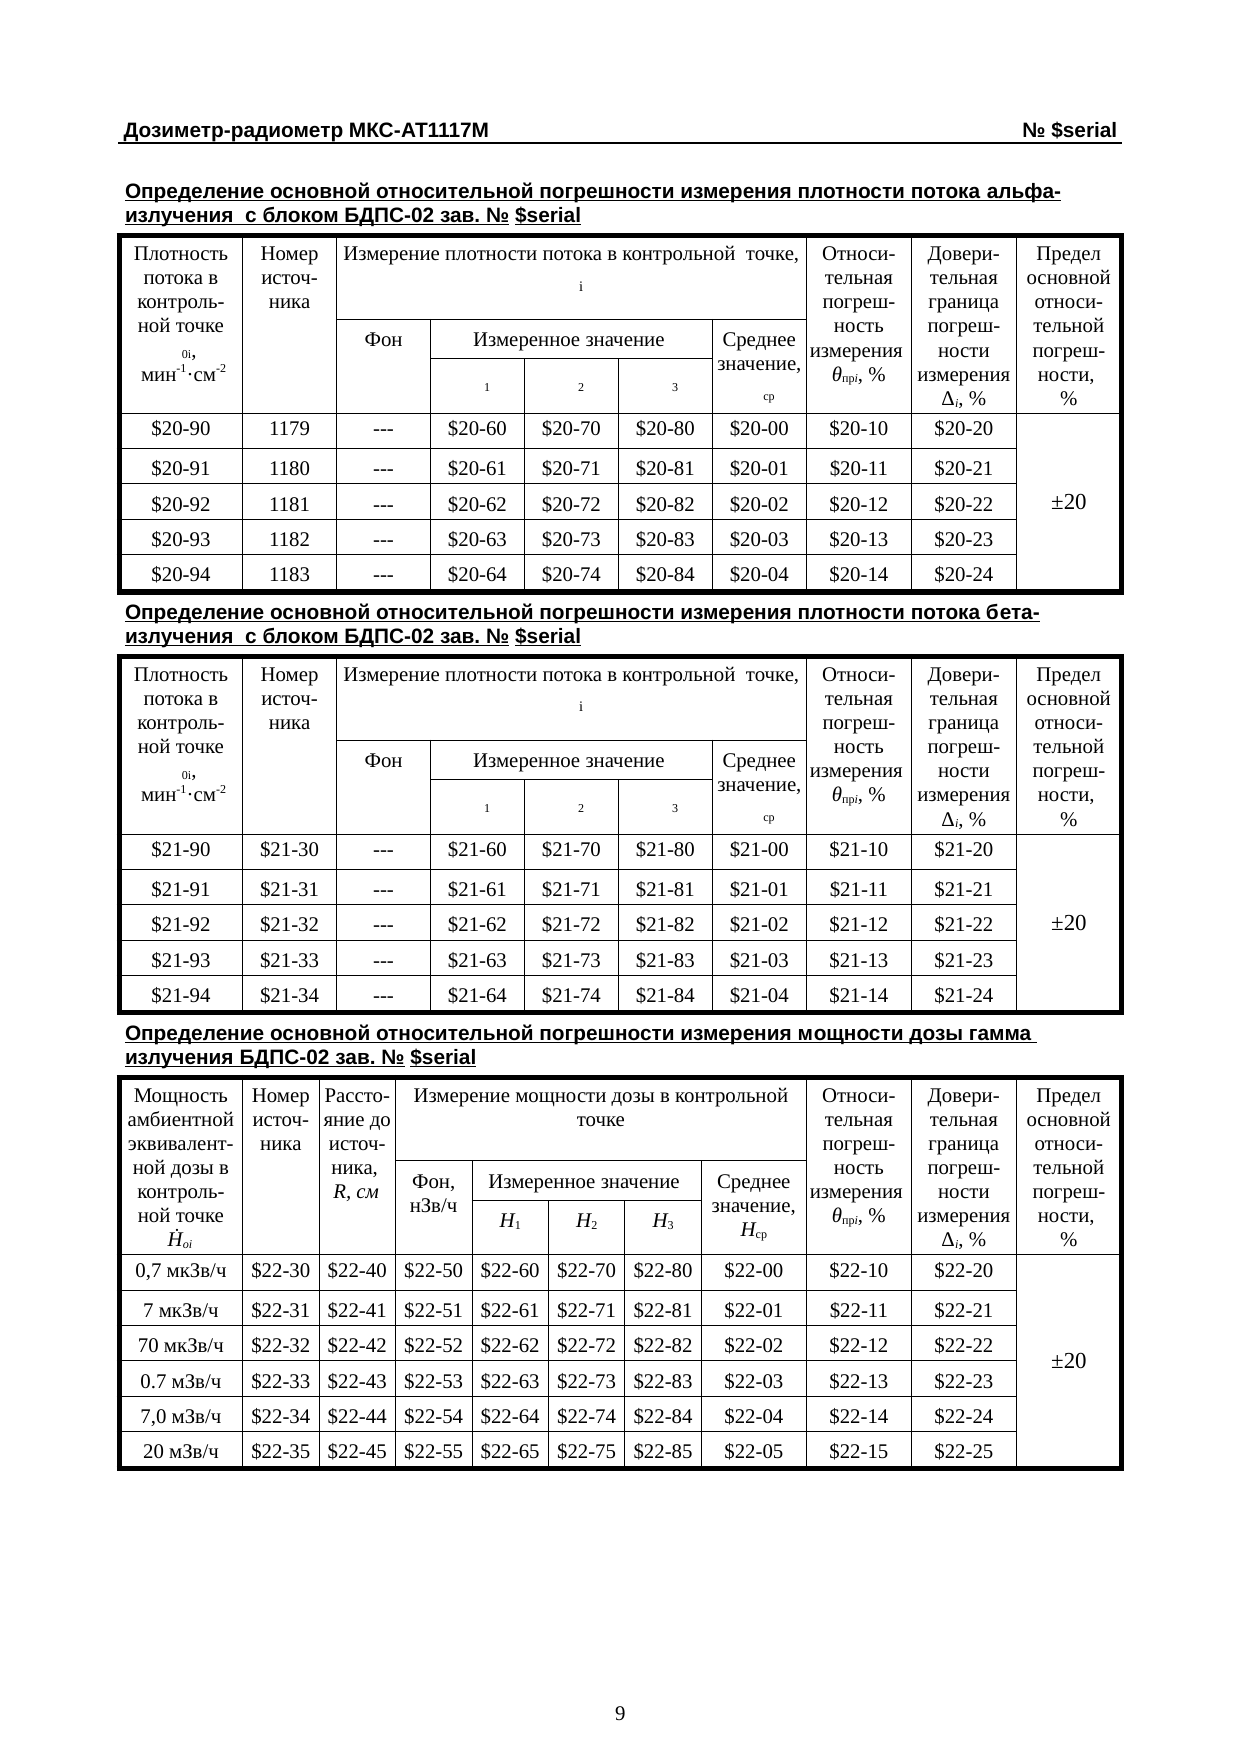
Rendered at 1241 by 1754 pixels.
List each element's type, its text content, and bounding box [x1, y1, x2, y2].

table_cell $21-82 [619, 905, 712, 939]
table_cell $20-14 [807, 555, 911, 589]
table_cell $21-13 [807, 941, 911, 975]
table_cell $20-81 [619, 449, 712, 483]
table_cell $20-21 [912, 449, 1016, 483]
table_cell $20-93 [122, 520, 242, 554]
table_cell $22-43 [320, 1361, 395, 1396]
table_cell 7 мкЗв/ч [122, 1291, 242, 1325]
table_cell $22-81 [625, 1291, 701, 1325]
table_cell $20-73 [525, 520, 618, 554]
table_cell 1181 [243, 484, 336, 519]
table_cell $21-60 [431, 835, 524, 869]
table_cell $22-34 [243, 1397, 319, 1431]
table_cell Среднее значение, ср [713, 741, 806, 833]
table_cell 1183 [243, 555, 336, 589]
table_cell Фон, нЗв/ч [396, 1161, 472, 1254]
table_cell $20-72 [525, 484, 618, 519]
table_cell Фон [337, 741, 430, 833]
table_cell $21-02 [713, 905, 806, 939]
table_cell $20-92 [122, 484, 242, 519]
table_cell $22-42 [320, 1326, 395, 1360]
table_cell $20-00 [713, 414, 806, 448]
table_cell Среднее значение, ср [713, 320, 806, 413]
table_cell $22-75 [549, 1432, 624, 1466]
table_cell $22-80 [625, 1255, 701, 1290]
table_cell $22-02 [702, 1326, 806, 1360]
table_cell Измеренное значение [431, 741, 712, 779]
table_cell $21-71 [525, 870, 618, 904]
table_cell 0,7 мкЗв/ч [122, 1255, 242, 1290]
table_cell $22-61 [473, 1291, 548, 1325]
table_cell $21-24 [912, 976, 1016, 1010]
table_cell $21-93 [122, 941, 242, 975]
table_cell --- [337, 520, 430, 554]
table_cell Предел основной относи-тельной погреш-ности, % [1017, 238, 1119, 413]
table_cell H2 [549, 1201, 624, 1254]
table_cell Номер источ-ника [243, 1080, 319, 1254]
table_cell $21-03 [713, 941, 806, 975]
table_cell $21-92 [122, 905, 242, 939]
table_cell 7,0 мЗв/ч [122, 1397, 242, 1431]
table_cell Рассто-яние до источ-ника, R, см [320, 1080, 395, 1254]
table_cell --- [337, 870, 430, 904]
table_cell 1 [431, 359, 524, 413]
table_cell $22-65 [473, 1432, 548, 1466]
table_cell $20-74 [525, 555, 618, 589]
table_cell $20-12 [807, 484, 911, 519]
table_cell $21-91 [122, 870, 242, 904]
table_cell $22-22 [912, 1326, 1016, 1360]
table_cell Плотность потока в контроль-ной точке 0i, мин-1·см-2 [122, 238, 242, 413]
table_cell $21-70 [525, 835, 618, 869]
table_cell 0.7 мЗв/ч [122, 1361, 242, 1396]
table_cell $22-82 [625, 1326, 701, 1360]
table_cell $22-51 [396, 1291, 472, 1325]
table_cell $21-94 [122, 976, 242, 1010]
table_cell ±20 [1017, 1255, 1119, 1466]
table_cell 1180 [243, 449, 336, 483]
table_header Определение основной относительной погрешности измерения мощности дозы гамма излучения БДПС-02 зав. № $serial [119, 1015, 1121, 1075]
table_cell --- [337, 976, 430, 1010]
table_cell $20-63 [431, 520, 524, 554]
table_cell $21-04 [713, 976, 806, 1010]
table_cell $21-21 [912, 870, 1016, 904]
table_cell Довери-тельная граница погреш-ности измерения Δi, % [912, 238, 1016, 413]
table_cell $22-23 [912, 1361, 1016, 1396]
table_header Определение основной относительной погрешности измерения плотности потока альфа-излучения с блоком БДПС-02 зав. № $serial [119, 174, 1121, 233]
table_cell $20-20 [912, 414, 1016, 448]
table_cell 1 [431, 780, 524, 833]
table_cell $22-13 [807, 1361, 911, 1396]
table_cell $22-53 [396, 1361, 472, 1396]
table_cell Номер источ-ника [243, 659, 336, 833]
table_cell $21-62 [431, 905, 524, 939]
table_cell $22-04 [702, 1397, 806, 1431]
table_cell $21-84 [619, 976, 712, 1010]
table_cell $20-83 [619, 520, 712, 554]
table_cell $22-24 [912, 1397, 1016, 1431]
table_cell $21-90 [122, 835, 242, 869]
table_cell $21-01 [713, 870, 806, 904]
table_cell $21-12 [807, 905, 911, 939]
table_cell $21-32 [243, 905, 336, 939]
table_cell $22-01 [702, 1291, 806, 1325]
table_cell $20-11 [807, 449, 911, 483]
table_cell $21-22 [912, 905, 1016, 939]
table_cell $20-64 [431, 555, 524, 589]
table_cell $21-81 [619, 870, 712, 904]
table_cell $22-73 [549, 1361, 624, 1396]
table_cell Номер источ-ника [243, 238, 336, 413]
table_cell ±20 [1017, 414, 1119, 589]
table_cell $20-13 [807, 520, 911, 554]
table_cell $20-23 [912, 520, 1016, 554]
table_cell --- [337, 941, 430, 975]
table_cell 1182 [243, 520, 336, 554]
table_cell $22-25 [912, 1432, 1016, 1466]
table_cell Измеренное значение [431, 320, 712, 358]
table_cell Среднее значение, Hср [702, 1161, 806, 1254]
table_cell 2 [525, 780, 618, 833]
table_cell --- [337, 835, 430, 869]
table_cell $22-41 [320, 1291, 395, 1325]
table_cell $22-54 [396, 1397, 472, 1431]
table_cell $21-61 [431, 870, 524, 904]
table_cell $21-11 [807, 870, 911, 904]
table_cell $21-10 [807, 835, 911, 869]
table_cell $20-82 [619, 484, 712, 519]
table_cell $21-23 [912, 941, 1016, 975]
table_cell $21-73 [525, 941, 618, 975]
table_cell $22-30 [243, 1255, 319, 1290]
table_cell 3 [619, 359, 712, 413]
table_cell Плотность потока в контроль-ной точке 0i, мин-1·см-2 [122, 659, 242, 833]
table_cell $22-52 [396, 1326, 472, 1360]
table_cell Предел основной относи-тельной погреш-ности, % [1017, 1080, 1119, 1254]
table_cell $20-01 [713, 449, 806, 483]
table_cell $22-03 [702, 1361, 806, 1396]
table_cell $21-34 [243, 976, 336, 1010]
table_cell $22-63 [473, 1361, 548, 1396]
table_cell $22-44 [320, 1397, 395, 1431]
table_cell Относи-тельная погреш-ность измерения θпрi, % [807, 1080, 911, 1254]
table_cell $22-40 [320, 1255, 395, 1290]
table_cell --- [337, 414, 430, 448]
table_cell $22-12 [807, 1326, 911, 1360]
table_cell $22-45 [320, 1432, 395, 1466]
table_cell Фон [337, 320, 430, 413]
table_cell $22-62 [473, 1326, 548, 1360]
table_cell $22-35 [243, 1432, 319, 1466]
table_cell $21-14 [807, 976, 911, 1010]
table_cell Измерение мощности дозы в контрольной точке [396, 1080, 806, 1160]
table_cell $20-94 [122, 555, 242, 589]
table_cell $22-32 [243, 1326, 319, 1360]
table_cell 3 [619, 780, 712, 833]
table_cell Довери-тельная граница погреш-ности измерения Δi, % [912, 659, 1016, 833]
table_cell Довери-тельная граница погреш-ности измерения Δi, % [912, 1080, 1016, 1254]
table_cell $22-60 [473, 1255, 548, 1290]
table_cell $21-30 [243, 835, 336, 869]
table_cell $21-74 [525, 976, 618, 1010]
table_cell Предел основной относи-тельной погреш-ности, % [1017, 659, 1119, 833]
table_header Определение основной относительной погрешности измерения плотности потока бета-излучения с блоком БДПС-02 зав. № $serial [119, 595, 1121, 654]
table_cell $22-72 [549, 1326, 624, 1360]
table_cell $20-62 [431, 484, 524, 519]
table_cell H1 [473, 1201, 548, 1254]
table_cell $20-71 [525, 449, 618, 483]
table_cell $20-24 [912, 555, 1016, 589]
table_cell H3 [625, 1201, 701, 1254]
table_cell $21-20 [912, 835, 1016, 869]
table_cell --- [337, 555, 430, 589]
table_cell $20-70 [525, 414, 618, 448]
table_cell $20-10 [807, 414, 911, 448]
table_cell $22-55 [396, 1432, 472, 1466]
table_cell Измеренное значение [473, 1161, 701, 1200]
table_cell $20-91 [122, 449, 242, 483]
table_cell --- [337, 484, 430, 519]
table_cell Относи-тельная погреш-ность измерения θпрi, % [807, 659, 911, 833]
table_cell $22-00 [702, 1255, 806, 1290]
table_cell 2 [525, 359, 618, 413]
table_cell $21-31 [243, 870, 336, 904]
table_cell $20-80 [619, 414, 712, 448]
table_cell $21-64 [431, 976, 524, 1010]
table_cell ±20 [1017, 835, 1119, 1010]
table_cell $22-20 [912, 1255, 1016, 1290]
table_cell $22-14 [807, 1397, 911, 1431]
table_cell $20-22 [912, 484, 1016, 519]
table_cell Мощность амбиентной эквивалент-ной дозы в контроль-ной точке Ḣoi [122, 1080, 242, 1254]
table_cell 20 мЗв/ч [122, 1432, 242, 1466]
table_cell $22-64 [473, 1397, 548, 1431]
table_cell $22-83 [625, 1361, 701, 1396]
table_cell Относи-тельная погреш-ность измерения θпрi, % [807, 238, 911, 413]
table_cell 1179 [243, 414, 336, 448]
table_cell $22-21 [912, 1291, 1016, 1325]
table_cell $22-10 [807, 1255, 911, 1290]
table_cell $20-90 [122, 414, 242, 448]
table_cell $22-31 [243, 1291, 319, 1325]
table_cell $22-33 [243, 1361, 319, 1396]
table_cell $20-61 [431, 449, 524, 483]
table_cell $22-11 [807, 1291, 911, 1325]
table_cell $22-74 [549, 1397, 624, 1431]
table_cell $20-60 [431, 414, 524, 448]
table_cell 70 мкЗв/ч [122, 1326, 242, 1360]
table_cell $21-63 [431, 941, 524, 975]
table_cell $22-15 [807, 1432, 911, 1466]
table_cell Измерение плотности потока в контрольной точке, i [337, 659, 806, 739]
table_cell --- [337, 449, 430, 483]
table_cell $20-03 [713, 520, 806, 554]
table_cell $22-85 [625, 1432, 701, 1466]
table_cell $20-02 [713, 484, 806, 519]
table_cell $21-72 [525, 905, 618, 939]
table_cell $22-05 [702, 1432, 806, 1466]
table_cell $22-71 [549, 1291, 624, 1325]
table_cell $21-33 [243, 941, 336, 975]
table_cell $22-50 [396, 1255, 472, 1290]
table_cell Измерение плотности потока в контрольной точке, i [337, 238, 806, 319]
table_cell $20-84 [619, 555, 712, 589]
table_cell $21-00 [713, 835, 806, 869]
table_cell $22-84 [625, 1397, 701, 1431]
table_cell --- [337, 905, 430, 939]
table_cell $20-04 [713, 555, 806, 589]
table_cell $21-83 [619, 941, 712, 975]
table_cell $22-70 [549, 1255, 624, 1290]
table_cell $21-80 [619, 835, 712, 869]
